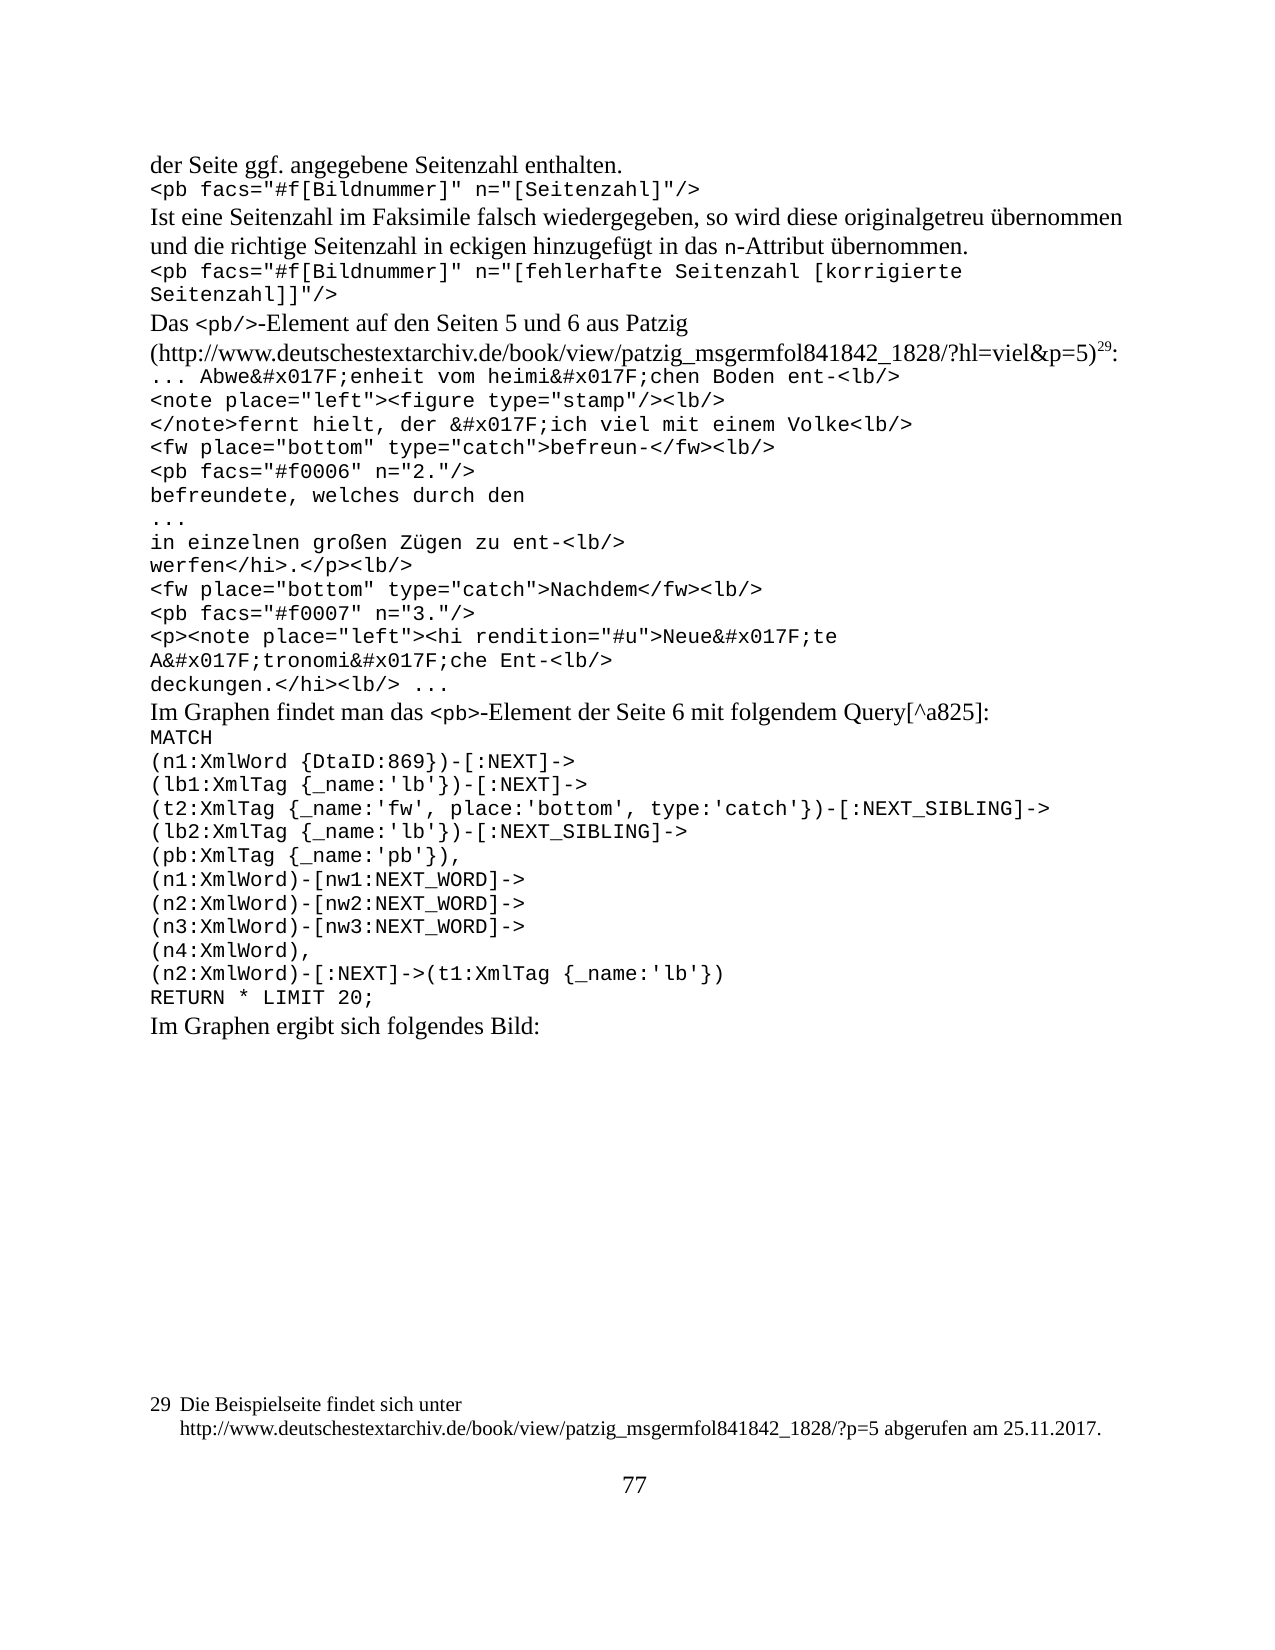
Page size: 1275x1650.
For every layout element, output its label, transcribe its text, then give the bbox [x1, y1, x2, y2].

text (n3:XmlWord)-[nw3:NEXT_WORD]-> [150, 916, 1125, 940]
text Im Graphen ergibt sich folgendes Bild: [150, 1011, 1125, 1039]
text Das <pb/>-Element auf den Seiten 5 und 6 aus Patzig (http://www.deutschestextarchiv.de/book/view/patzig_msgermfol841842_1828/?hl=viel&p=5): [150, 308, 1125, 366]
text ... Abwe&#x017F;enheit vom heimi&#x017F;chen Boden ent-<lb/> [150, 366, 1125, 390]
text <pb facs="#f0006" n="2."/> [150, 461, 1125, 484]
text RETURN * LIMIT 20; [150, 987, 1125, 1011]
text <p><note place="left"><hi rendition="#u">Neue&#x017F;te A&#x017F;tronomi&#x017F;che Ent-<lb/> [150, 626, 1125, 674]
text Im Graphen findet man das <pb>-Element der Seite 6 mit folgendem Query[^a825]: [150, 697, 1125, 727]
text (t2:XmlTag {_name:'fw', place:'bottom', type:'catch'})-[:NEXT_SIBLING]-> [150, 798, 1125, 822]
text <pb facs="#f[Bildnummer]" n="[Seitenzahl]"/> [150, 179, 1125, 202]
text <pb facs="#f0007" n="3."/> [150, 603, 1125, 626]
text <fw place="bottom" type="catch">befreun-</fw><lb/> [150, 437, 1125, 461]
text (lb2:XmlTag {_name:'lb'})-[:NEXT_SIBLING]-> [150, 822, 1125, 845]
text Die Beispielseite findet sich unter http://www.deutschestextarchiv.de/book/view/patzig_msgermfol841842_1828/?p=5 abgerufen am 25.11.2017. [150, 1392, 1125, 1440]
text (n1:XmlWord {DtaID:869})-[:NEXT]-> [150, 751, 1125, 774]
text ... [150, 508, 1125, 532]
text <note place="left"><figure type="stamp"/><lb/> [150, 390, 1125, 414]
text (pb:XmlTag {_name:'pb'}), [150, 845, 1125, 869]
text der Seite ggf. angegebene Seitenzahl enthalten. [150, 150, 1125, 179]
text deckungen.</hi><lb/> ... [150, 674, 1125, 697]
text (n2:XmlWord)-[nw2:NEXT_WORD]-> [150, 892, 1125, 916]
text Ist eine Seitenzahl im Faksimile falsch wiedergegeben, so wird diese originalgetreu übernommen und die richtige Seitenzahl in eckigen hinzugefügt in das n-Attribut übernommen. [150, 202, 1125, 261]
text <pb facs="#f[Bildnummer]" n="[fehlerhafte Seitenzahl [korrigierte Seitenzahl]]"/> [150, 261, 1125, 308]
text (lb1:XmlTag {_name:'lb'})-[:NEXT]-> [150, 774, 1125, 798]
text <fw place="bottom" type="catch">Nachdem</fw><lb/> [150, 579, 1125, 603]
text befreundete, welches durch den [150, 484, 1125, 508]
text in einzelnen großen Zügen zu ent-<lb/> [150, 532, 1125, 556]
text </note>fernt hielt, der &#x017F;ich viel mit einem Volke<lb/> [150, 414, 1125, 437]
text werfen</hi>.</p><lb/> [150, 556, 1125, 579]
text (n1:XmlWord)-[nw1:NEXT_WORD]-> [150, 869, 1125, 892]
text (n2:XmlWord)-[:NEXT]->(t1:XmlTag {_name:'lb'}) [150, 963, 1125, 987]
text (n4:XmlWord), [150, 940, 1125, 963]
text MATCH [150, 727, 1125, 751]
